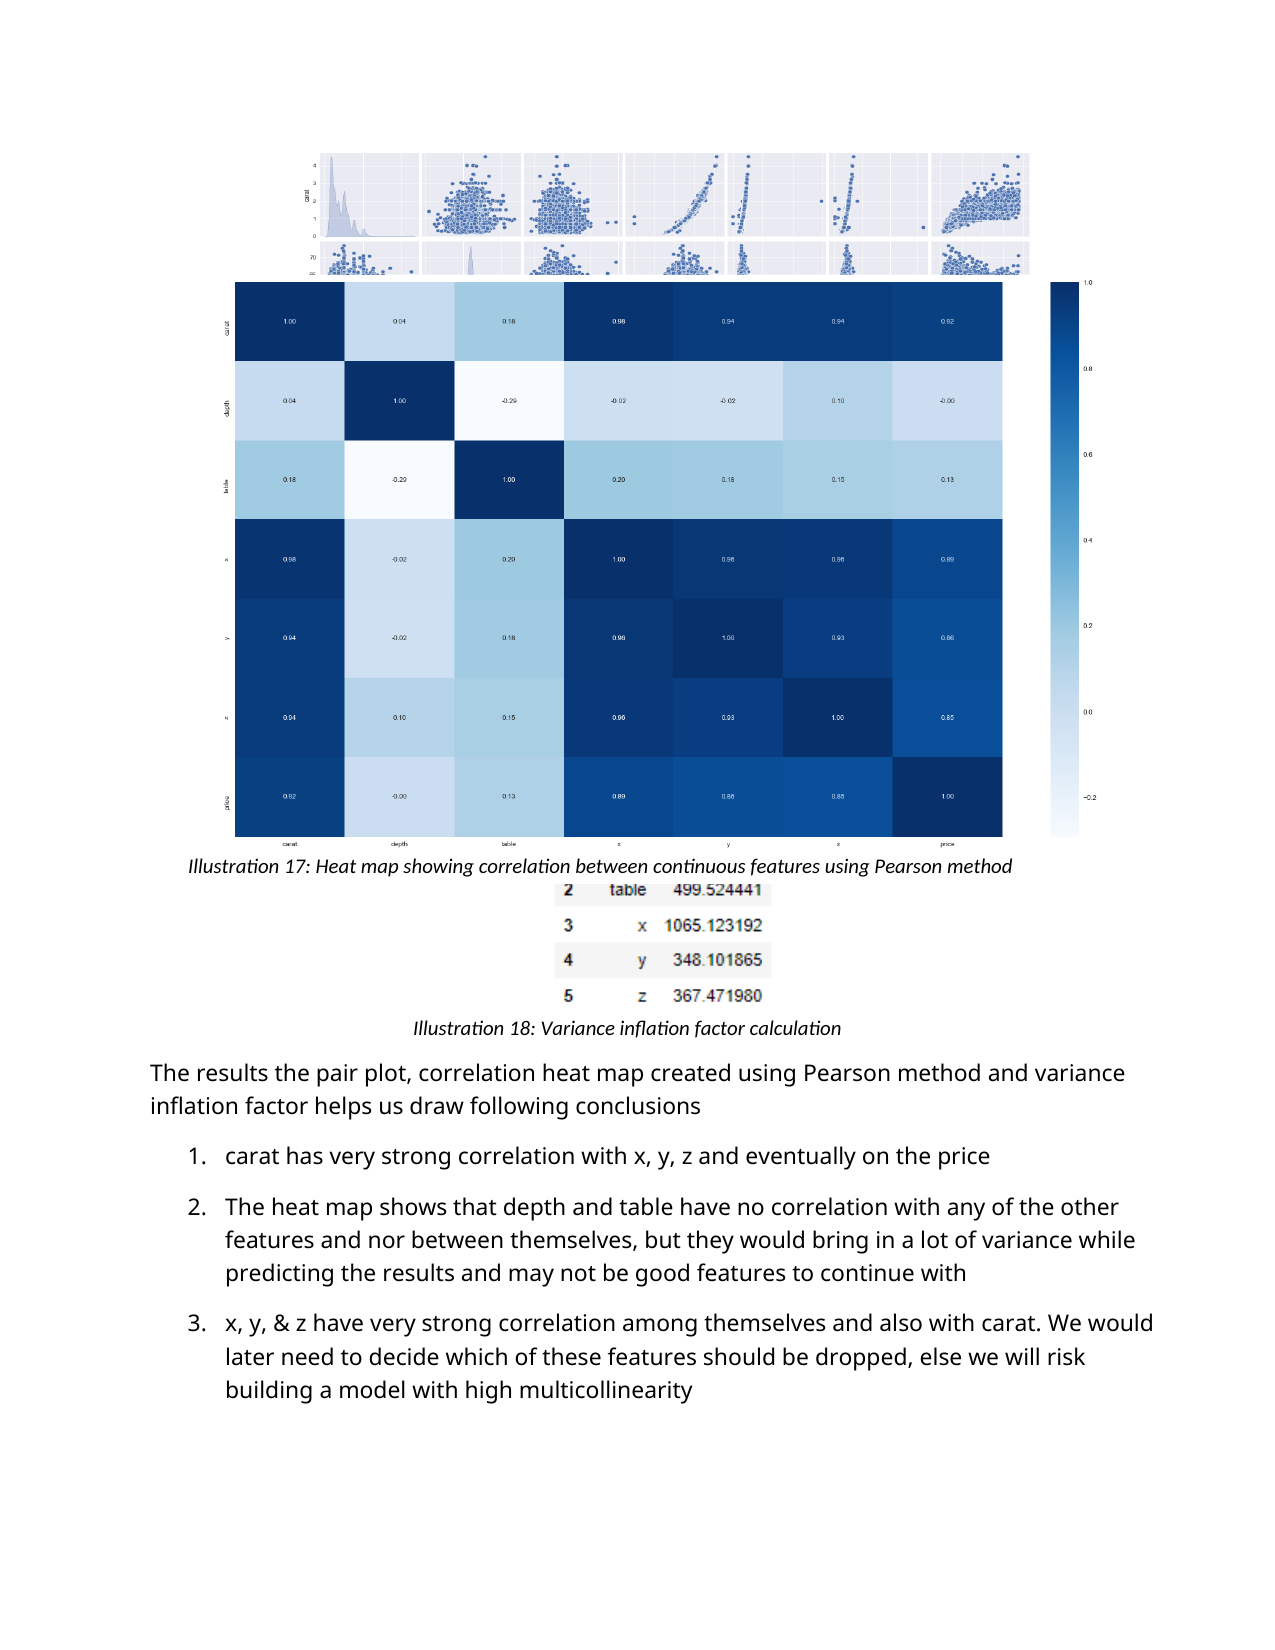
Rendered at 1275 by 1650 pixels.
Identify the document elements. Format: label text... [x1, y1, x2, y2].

list x, y, & z have very strong correlation among themselves and also with carat. We would later need to decide which of these features should be dropped, else we will risk building a model with high multicollinearity [187, 1307, 1172, 1406]
list The heat map shows that depth and table have no correlation with any of the other features and nor between themselves, but they would bring in a lot of variance while predicting the results and may not be good features to continue with [187, 1190, 1172, 1288]
text Illustration 17: Heat map showing correlation between continuous features using Pearson method [188, 297, 1132, 879]
picture [549, 884, 773, 1013]
picture [219, 150, 1100, 852]
list carat has very strong correlation with x, y, z and eventually on the price [187, 1140, 1172, 1172]
text Illustration 18: Variance inflation factor calculation [413, 884, 909, 1040]
text The results the pair plot, correlation heat map created using Pearson method and variance inflation factor helps us draw following conclusions [150, 1013, 1172, 1121]
